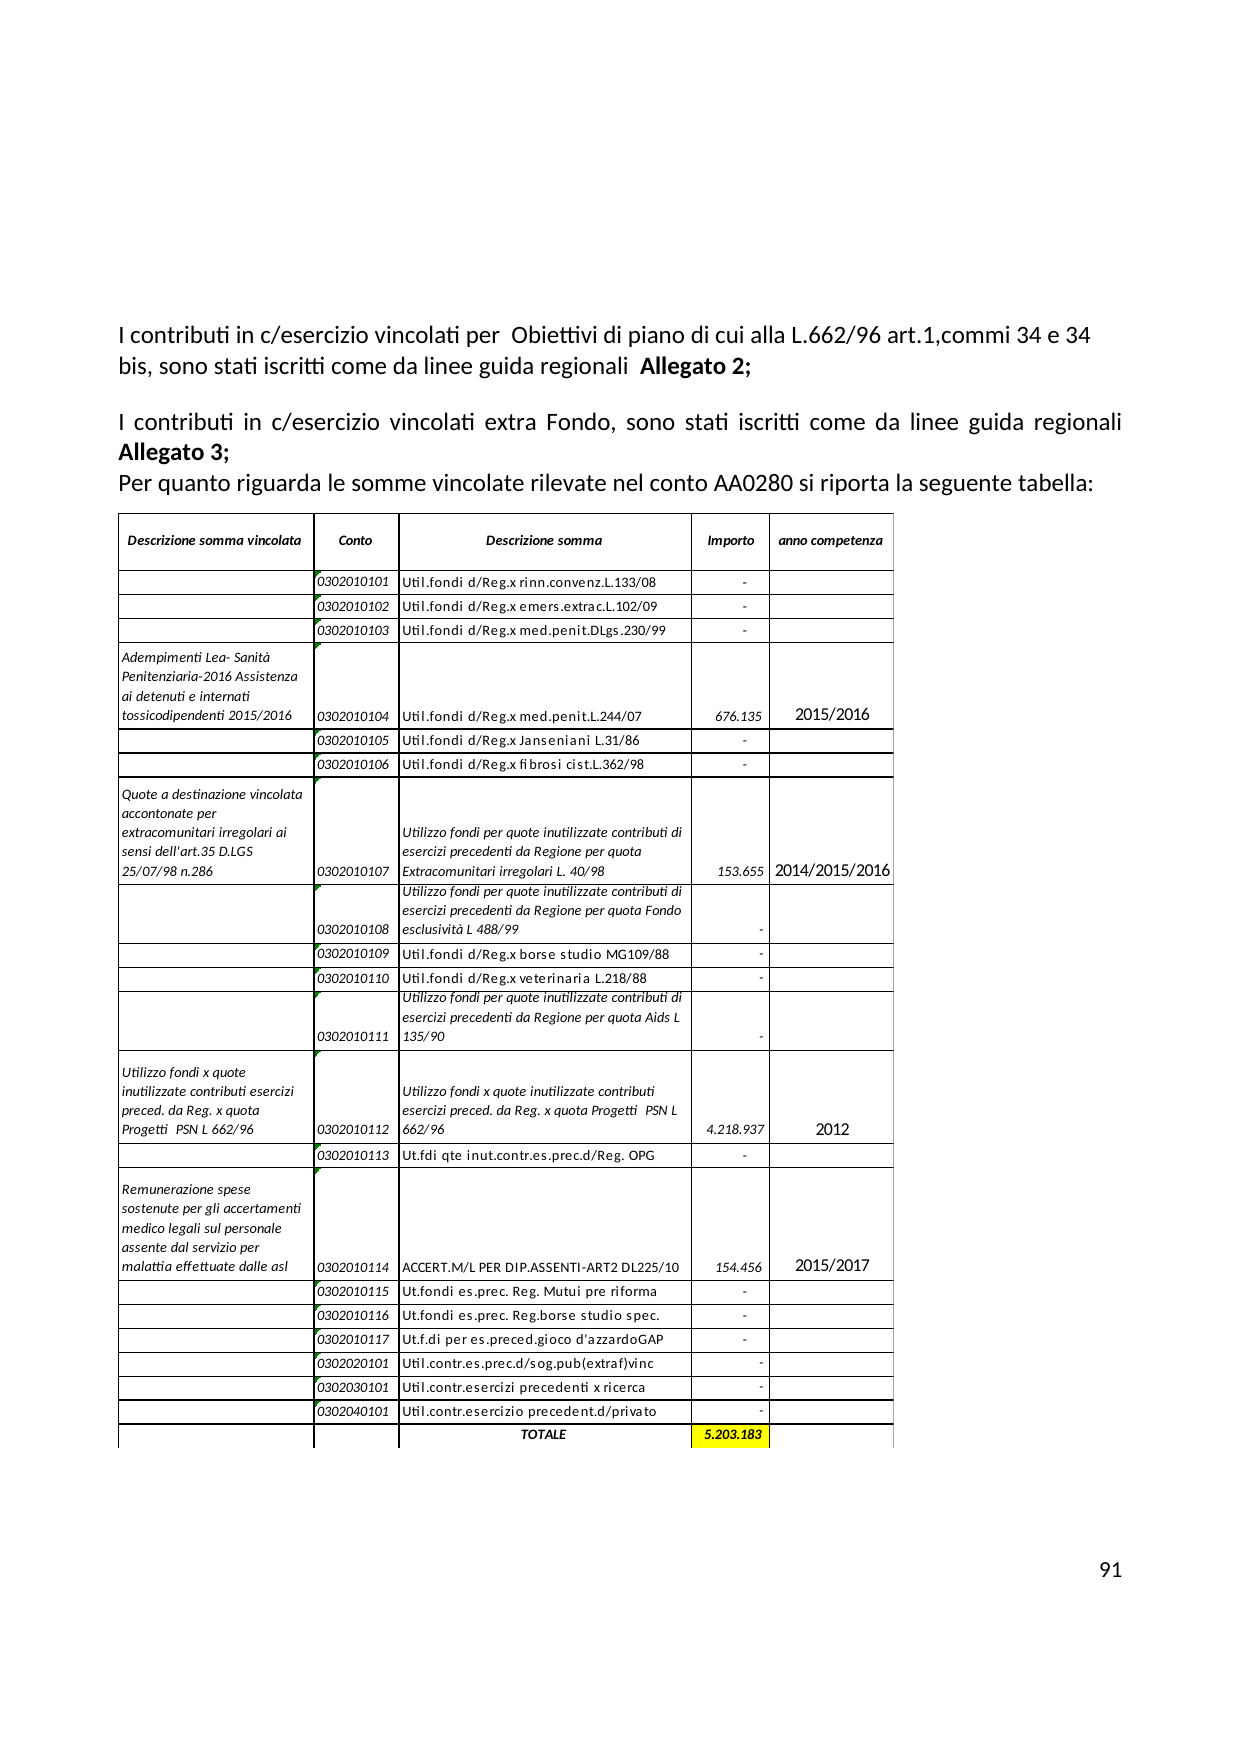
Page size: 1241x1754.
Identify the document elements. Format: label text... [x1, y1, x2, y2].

text Per quanto riguarda le somme vincolate rilevate nel conto AA0280 si riporta la seguente tabella: [118, 467, 1122, 498]
text I contributi in c/esercizio vincolati extra Fondo, sono stati iscritti come da linee guida regionali Allegato 3; [118, 406, 1122, 467]
text I contributi in c/esercizio vincolati per Obiettivi di piano di cui alla L.662/96 art.1,commi 34 e 34 bis, sono stati iscritti come da linee guida regionali Allegato 2; [118, 319, 1122, 381]
